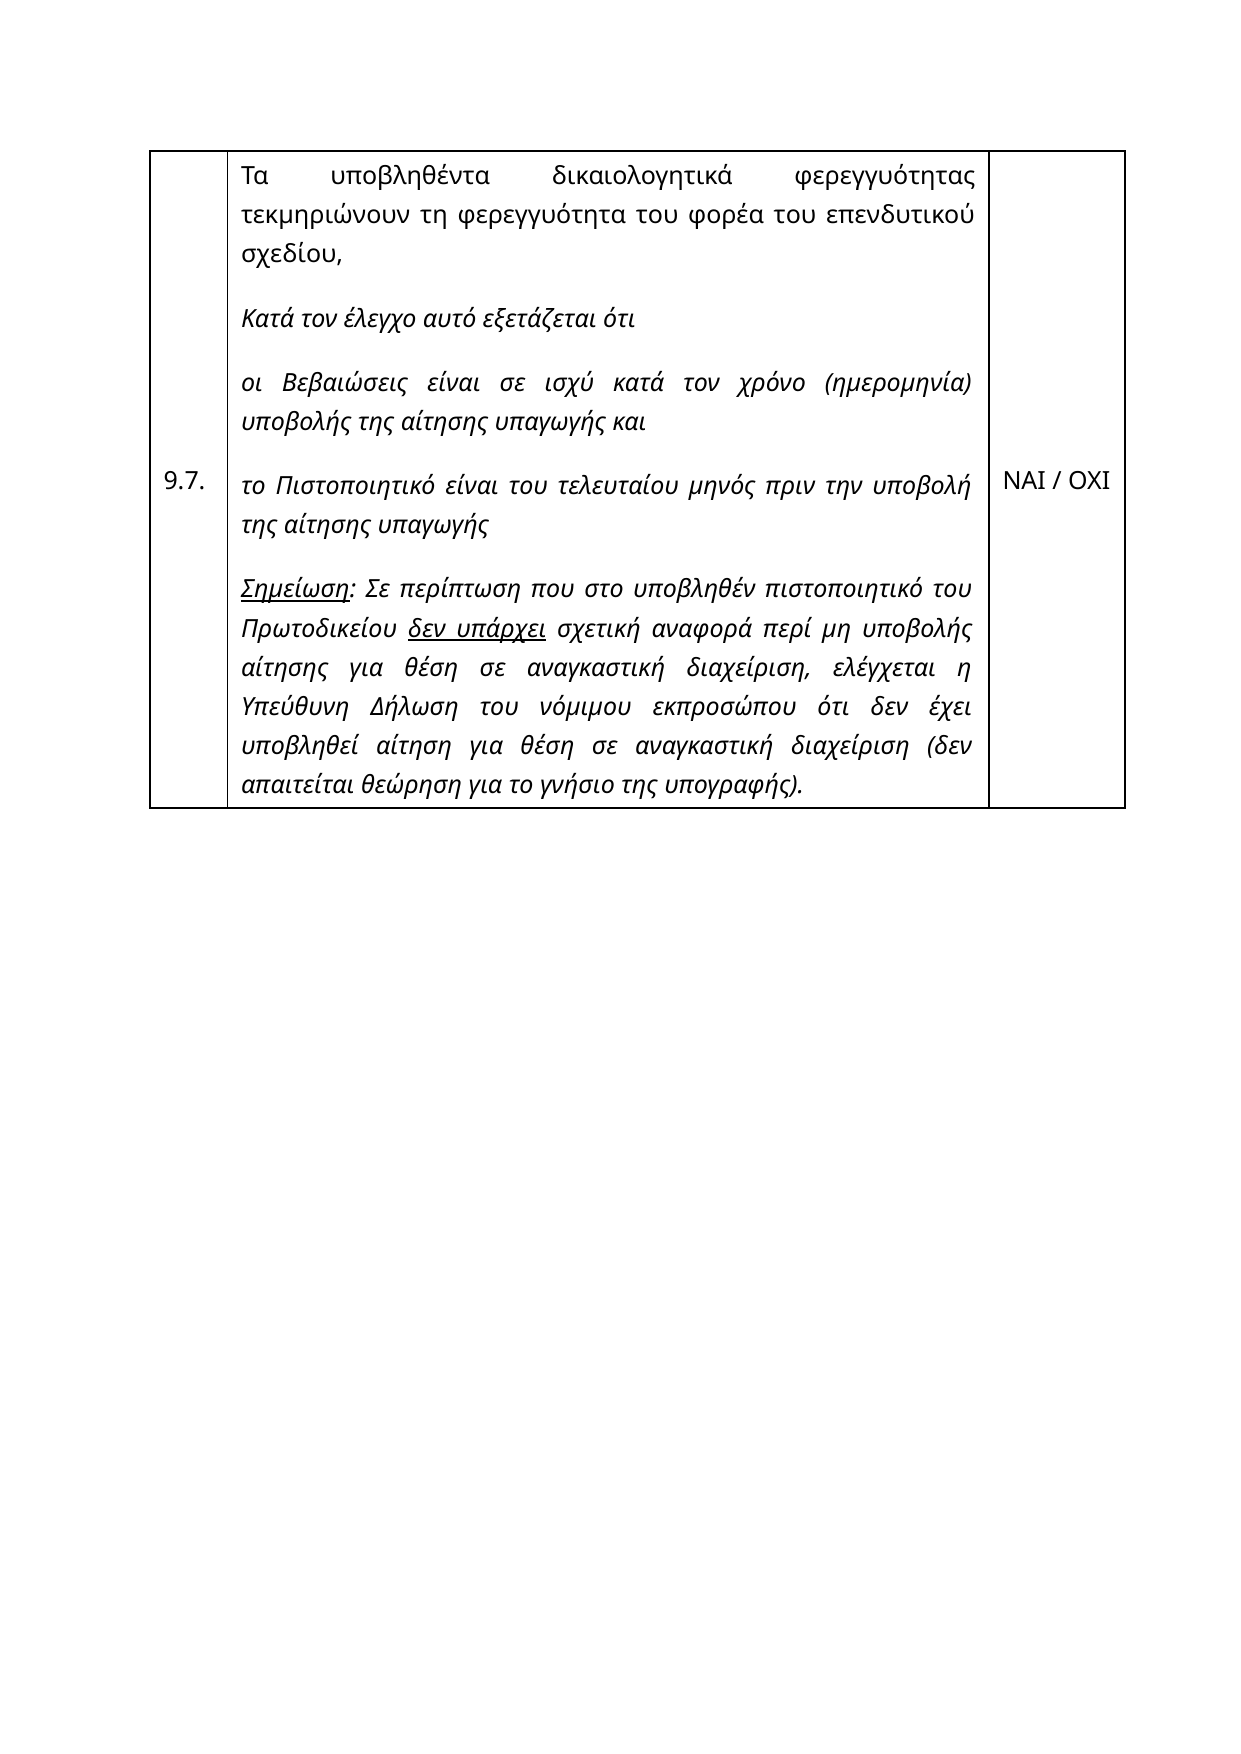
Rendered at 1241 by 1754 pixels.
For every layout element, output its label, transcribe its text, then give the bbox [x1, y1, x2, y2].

table_cell Τα υποβληθέντα δικαιολογητικά φερεγγυότητας τεκμηριώνουν τη φερεγγυότητα του φορέα του επενδυτικού σχεδίου, Κατά τον έλεγχο αυτό εξετάζεται ότι οι Βεβαιώσεις είναι σε ισχύ κατά τον χρόνο (ημερομηνία) υποβολής της αίτησης υπαγωγής και το Πιστοποιητικό είναι του τελευταίου μηνός πριν την υποβολή της αίτησης υπαγωγής Σημείωση: Σε περίπτωση που στο υποβληθέν πιστοποιητικό του Πρωτοδικείου δεν υπάρχει σχετική αναφορά περί μη υποβολής αίτησης για θέση σε αναγκαστική διαχείριση, ελέγχεται η Υπεύθυνη Δήλωση του νόμιμου εκπροσώπου ότι δεν έχει υποβληθεί αίτηση για θέση σε αναγκαστική διαχείριση (δεν απαιτείται θεώρηση για το γνήσιο της υπογραφής). [228, 152, 988, 807]
table_cell ΝΑΙ / ΟΧΙ [990, 152, 1124, 807]
table_cell 9.7. [151, 152, 227, 807]
